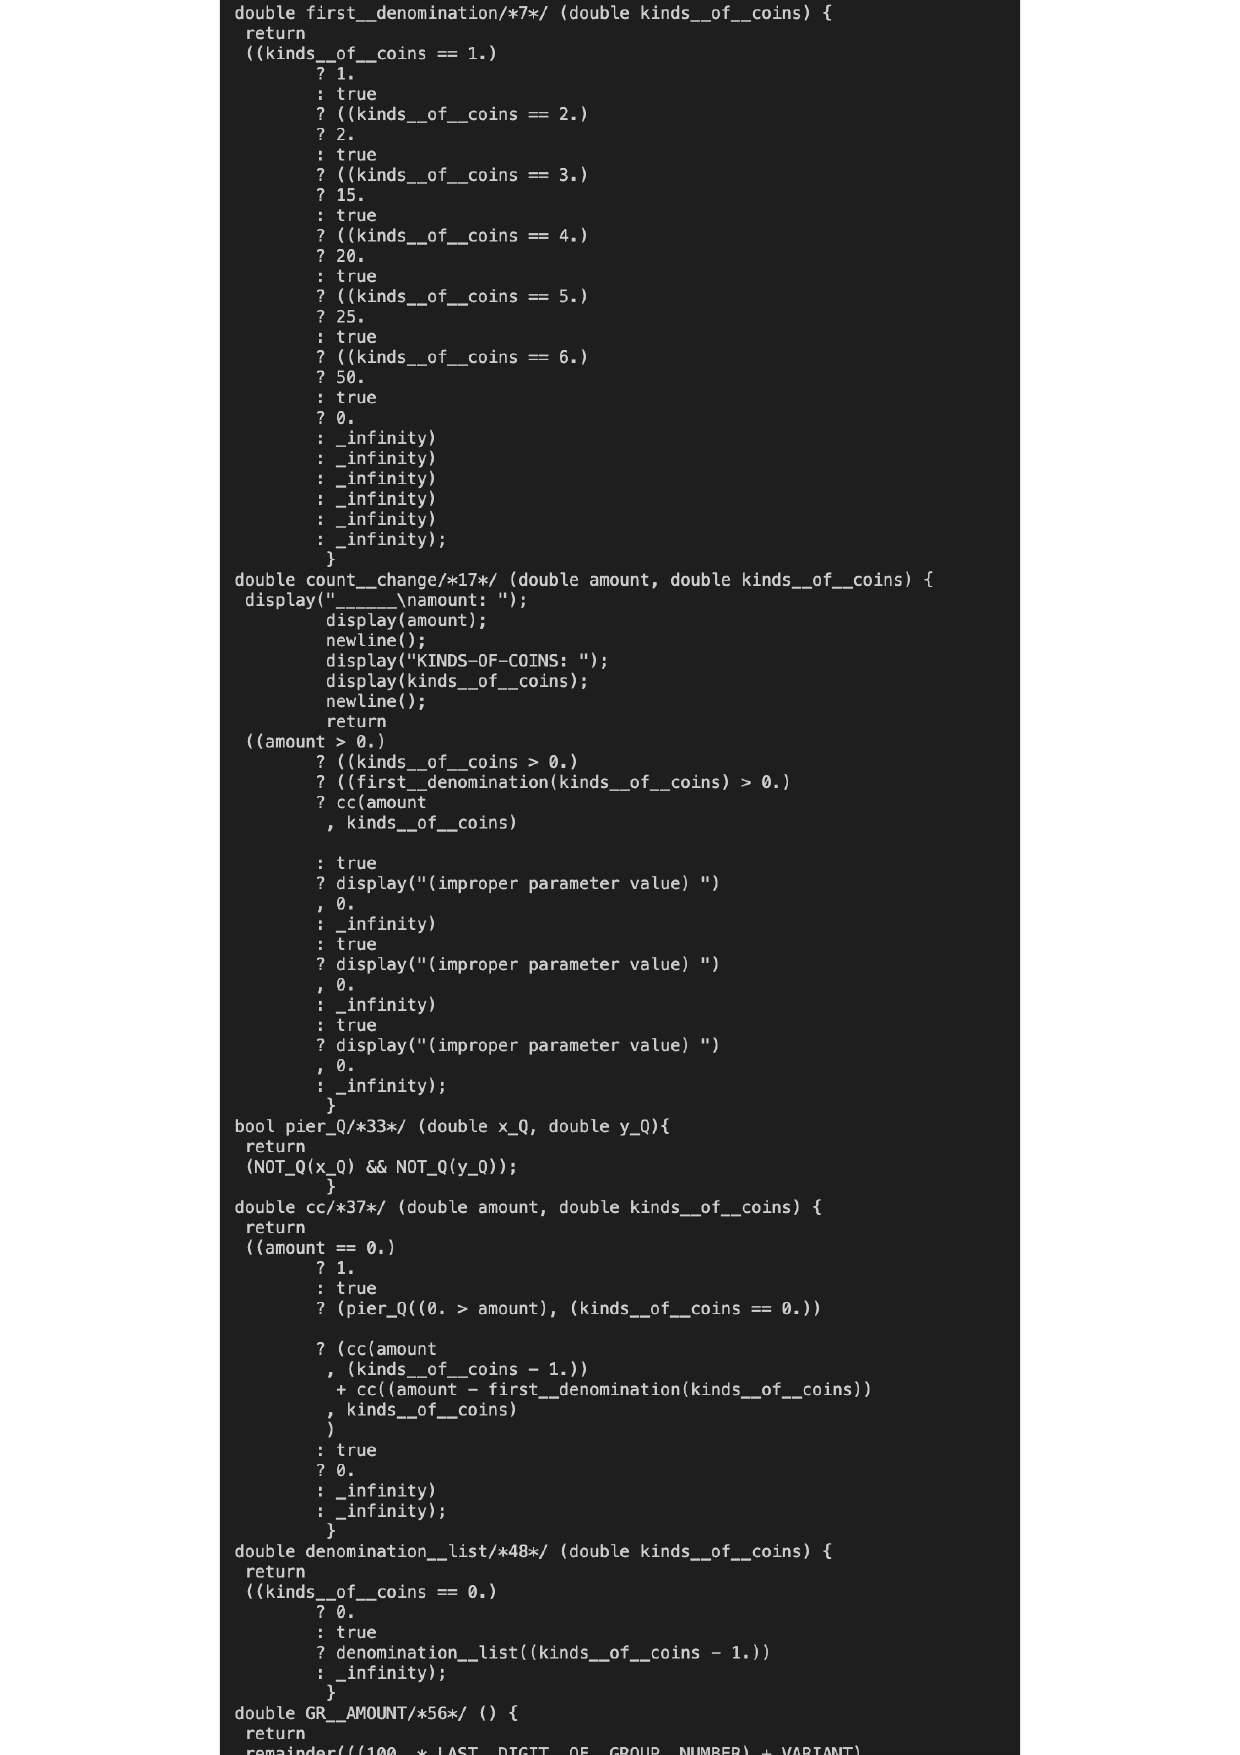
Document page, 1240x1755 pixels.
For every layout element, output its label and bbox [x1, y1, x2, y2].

picture [219, 0, 1021, 1755]
